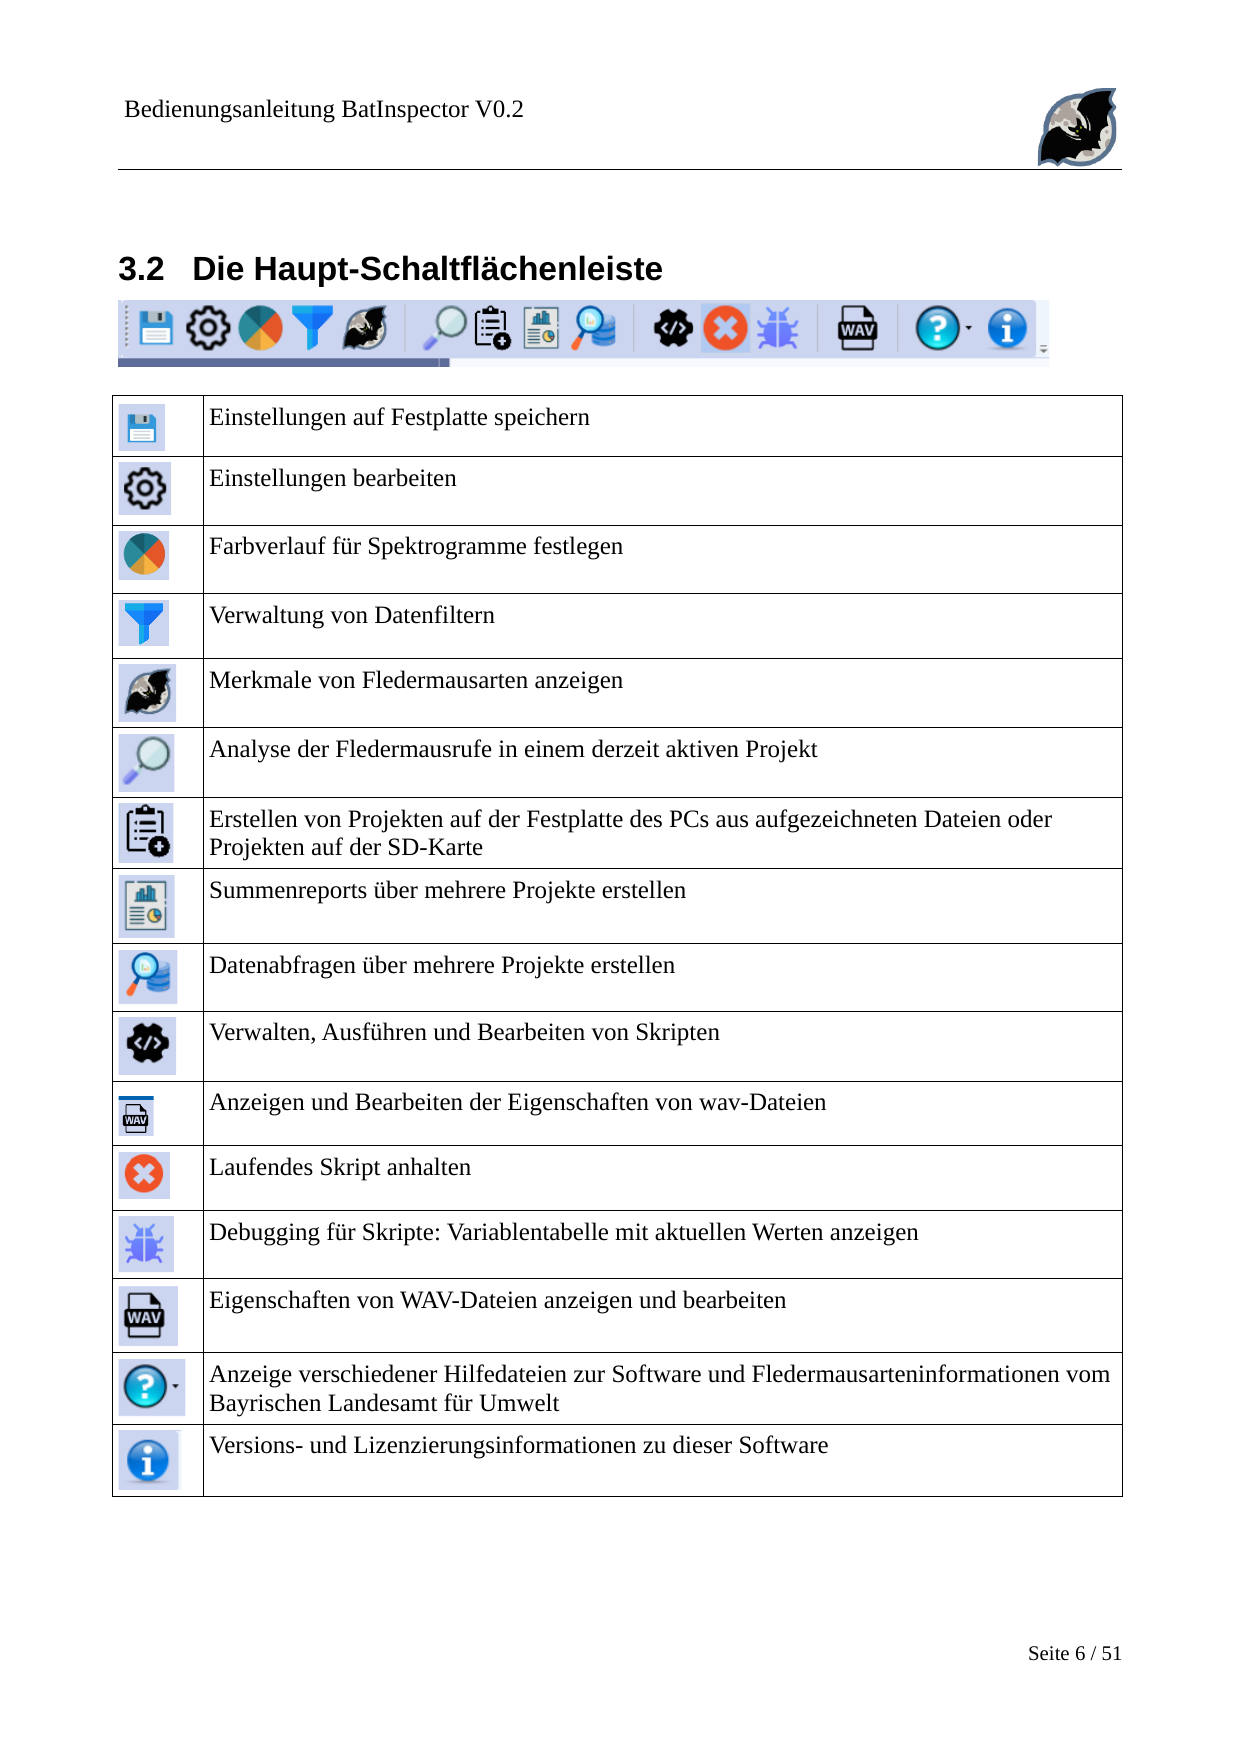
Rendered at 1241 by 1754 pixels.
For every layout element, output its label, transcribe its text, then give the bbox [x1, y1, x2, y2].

table_cell [113, 457, 203, 525]
table_cell [113, 1146, 203, 1210]
picture [118, 1430, 182, 1490]
table_cell Einstellungen bearbeiten [204, 457, 1122, 525]
table_cell Analyse der Fledermausrufe in einem derzeit aktiven Projekt [204, 728, 1122, 797]
table_cell [113, 944, 203, 1011]
table_cell Anzeigen und Bearbeiten der Eigenschaften von wav-Dateien [204, 1082, 1122, 1145]
picture [118, 1152, 170, 1199]
picture [118, 1359, 186, 1418]
picture [118, 875, 175, 938]
picture [118, 401, 165, 451]
table_cell [113, 869, 203, 943]
table_cell [113, 594, 203, 658]
table_cell Versions- und Lizenzierungsinformationen zu dieser Software [204, 1425, 1122, 1496]
picture [118, 531, 170, 580]
picture [118, 462, 172, 515]
picture [118, 1017, 177, 1075]
table_cell Verwalten, Ausführen und Bearbeiten von Skripten [204, 1012, 1122, 1081]
table_cell [113, 798, 203, 868]
picture [118, 600, 169, 646]
table_cell Verwaltung von Datenfiltern [204, 594, 1122, 658]
picture [118, 1096, 154, 1136]
table_cell [113, 526, 203, 593]
table_cell Merkmale von Fledermausarten anzeigen [204, 659, 1122, 727]
picture [118, 664, 177, 722]
picture [118, 803, 174, 863]
table_cell [113, 1082, 203, 1145]
table_cell Erstellen von Projekten auf der Festplatte des PCs aus aufgezeichneten Dateien oder Projekten auf der SD-Karte [204, 798, 1122, 868]
table_cell [113, 1279, 203, 1352]
table_cell Summenreports über mehrere Projekte erstellen [204, 869, 1122, 943]
table_cell Farbverlauf für Spektrogramme festlegen [204, 526, 1122, 593]
table_cell Anzeige verschiedener Hilfedateien zur Software und Fledermausarteninformationen vom Bayrischen Landesamt für Umwelt [204, 1353, 1122, 1423]
table_cell Datenabfragen über mehrere Projekte erstellen [204, 944, 1122, 1011]
table_cell [113, 1353, 203, 1423]
table_cell Laufendes Skript anhalten [204, 1146, 1122, 1210]
table_cell Eigenschaften von WAV-Dateien anzeigen und bearbeiten [204, 1279, 1122, 1352]
subtitle Die Haupt-Schaltflächenleiste [118, 249, 1122, 288]
table_header [113, 396, 203, 456]
picture [1037, 88, 1117, 167]
table_cell [113, 659, 203, 727]
table_cell [113, 728, 203, 797]
table_cell [113, 1425, 203, 1496]
table_cell Debugging für Skripte: Variablentabelle mit aktuellen Werten anzeigen [204, 1211, 1122, 1278]
picture [118, 1285, 178, 1347]
table_cell [113, 1211, 203, 1278]
picture [118, 300, 1050, 367]
table_cell [113, 1012, 203, 1081]
picture [118, 1216, 174, 1273]
picture [118, 734, 175, 792]
picture [118, 950, 178, 1005]
table_header Einstellungen auf Festplatte speichern [204, 396, 1122, 456]
